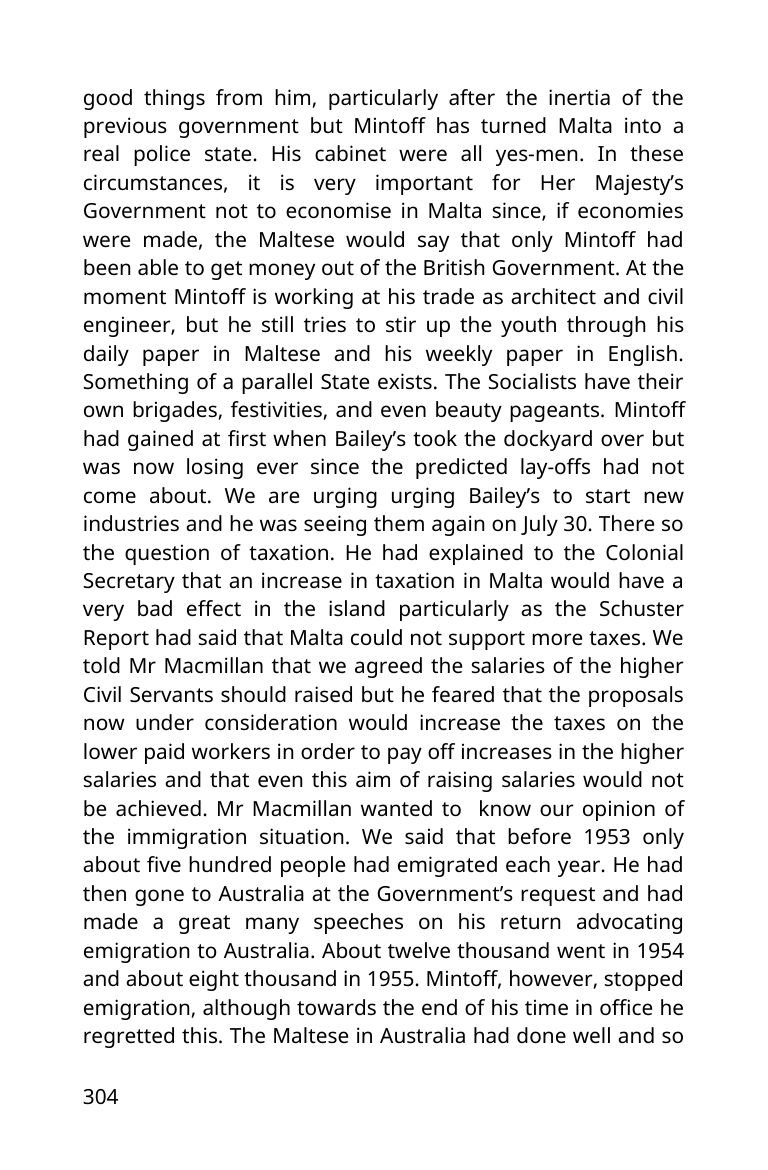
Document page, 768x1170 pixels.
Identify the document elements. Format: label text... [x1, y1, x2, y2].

text good things from him, particularly after the inertia of the previous government but Mintoff has turned Malta into a real police state. His cabinet were all yes-men. In these circumstances, it is very important for Her Majesty’s Government not to economise in Malta since, if economies were made, the Maltese would say that only Mintoff had been able to get money out of the British Government. At the moment Mintoff is working at his trade as architect and civil engineer, but he still tries to stir up the youth through his daily paper in Maltese and his weekly paper in English. Something of a parallel State exists. The Socialists have their own brigades, festivities, and even beauty pageants. Mintoff had gained at first when Bailey’s took the dockyard over but was now losing ever since the predicted lay-offs had not come about. We are urging urging Bailey’s to start new industries and he was seeing them again on July 30. There so the question of taxation. He had explained to the Colonial Secretary that an increase in taxation in Malta would have a very bad effect in the island particularly as the Schuster Report had said that Malta could not support more taxes. We told Mr Macmillan that we agreed the salaries of the higher Civil Servants should raised but he feared that the proposals now under consideration would increase the taxes on the lower paid workers in order to pay off increases in the higher salaries and that even this aim of raising salaries would not be achieved. Mr Macmillan wanted to know our opinion of the immigration situation. We said that before 1953 only about five hundred people had emigrated each year. He had then gone to Australia at the Government’s request and had made a great many speeches on his return advocating emigration to Australia. About twelve thousand went in 1954 and about eight thousand in 1955. Mintoff, however, stopped emigration, although towards the end of his time in office he regretted this. The Maltese in Australia had done well and so [83, 83, 685, 1049]
